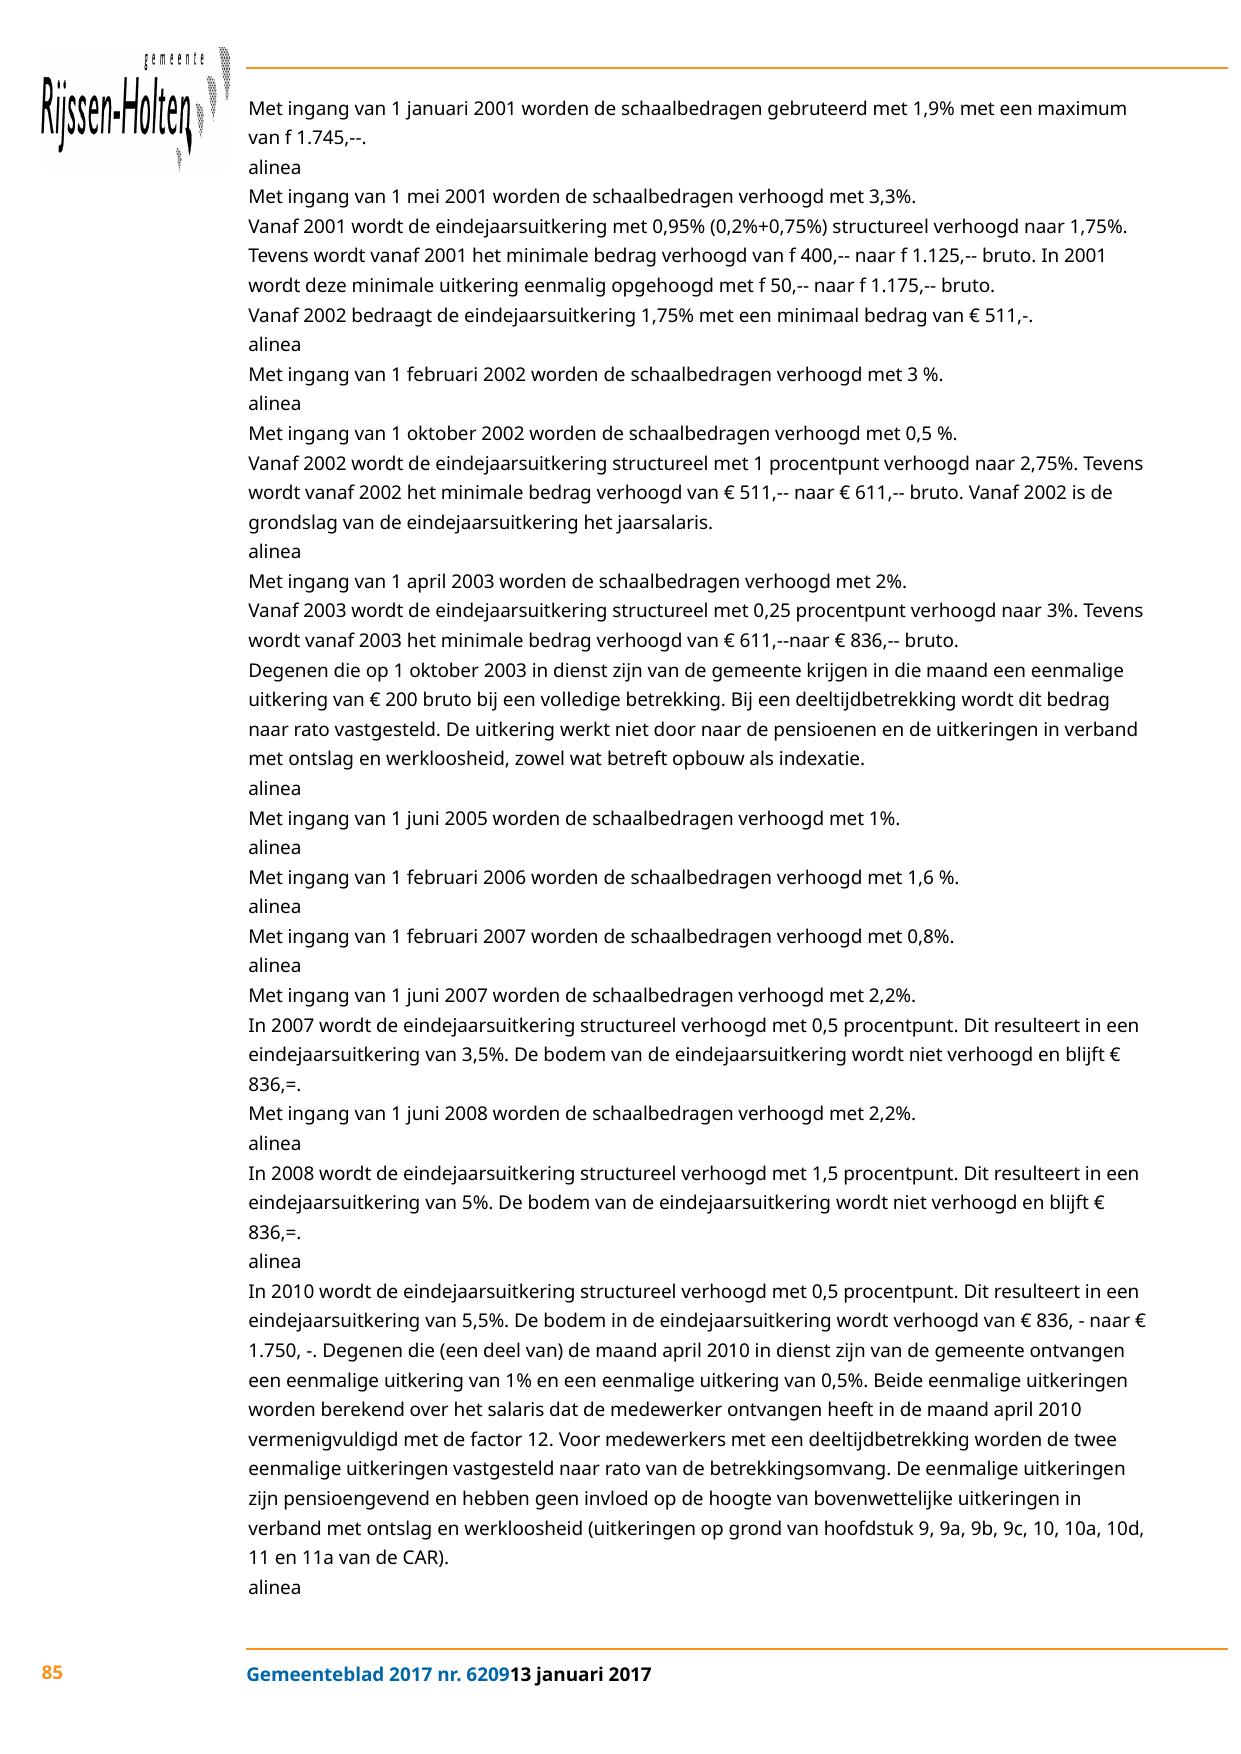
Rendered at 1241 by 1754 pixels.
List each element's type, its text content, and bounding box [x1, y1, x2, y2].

text alinea­ [248, 834, 1152, 860]
text In 2008 wordt de eindejaarsuitkering structureel verhoogd met 1,5 procentpunt. Dit resulteert in een eindejaarsuitkering van 5%. De bodem van de eindejaarsuitkering wordt niet verhoogd en blijft € 836,=. [248, 1160, 1152, 1245]
text alinea­ [248, 1248, 1152, 1274]
text Met ingang van 1 februari 2006 worden de schaalbedragen verhoogd met 1,6 %. [248, 864, 1152, 890]
text Met ingang van 1 februari 2007 worden de schaalbedragen verhoogd met 0,8%. [248, 923, 1152, 949]
text alinea­ [248, 1130, 1152, 1156]
text Met ingang van 1 juni 2007 worden de schaalbedragen verhoogd met 2,2%. [248, 982, 1152, 1008]
text Degenen die op 1 oktober 2003 in dienst zijn van de gemeente krijgen in die maand een eenmalige uitkering van € 200 bruto bij een volledige betrekking. Bij een deeltijdbetrekking wordt dit bedrag naar rato vastgesteld. De uitkering werkt niet door naar de pensioenen en de uitkeringen in verband met ontslag en werkloosheid, zowel wat betreft opbouw als indexatie. [248, 657, 1152, 771]
text Met ingang van 1 oktober 2002 worden de schaalbedragen verhoogd met 0,5 %. [248, 420, 1152, 446]
text Vanaf 2002 bedraagt de eindejaarsuitkering 1,75% met een minimaal bedrag van € 511,-. [248, 302, 1152, 328]
text Vanaf 2001 wordt de eindejaarsuitkering met 0,95% (0,2%+0,75%) structureel verhoogd naar 1,75%. Tevens wordt vanaf 2001 het minimale bedrag verhoogd van f 400,-- naar f 1.125,-- bruto. In 2001 wordt deze minimale uitkering eenmalig opgehoogd met f 50,-- naar f 1.175,-- bruto. [248, 213, 1152, 298]
text alinea­ [248, 775, 1152, 801]
text Vanaf 2002 wordt de eindejaarsuitkering structureel met 1 procentpunt verhoogd naar 2,75%. Tevens wordt vanaf 2002 het minimale bedrag verhoogd van € 511,-- naar € 611,-- bruto. Vanaf 2002 is de grondslag van de eindejaarsuitkering het jaarsalaris. [248, 450, 1152, 535]
text alinea­ [248, 391, 1152, 416]
text alinea­ [248, 953, 1152, 978]
text Met ingang van 1 februari 2002 worden de schaalbedragen verhoogd met 3 %. [248, 361, 1152, 387]
text Met ingang van 1 juni 2005 worden de schaalbedragen verhoogd met 1%. [248, 805, 1152, 831]
text Met ingang van 1 april 2003 worden de schaalbedragen verhoogd met 2%. [248, 568, 1152, 594]
picture [41, 47, 231, 172]
text alinea­ [248, 1574, 1152, 1600]
text alinea­ [248, 893, 1152, 919]
text In 2010 wordt de eindejaarsuitkering structureel verhoogd met 0,5 procentpunt. Dit resulteert in een eindejaarsuitkering van 5,5%. De bodem in de eindejaarsuitkering wordt verhoogd van € 836, - naar € 1.750, -. Degenen die (een deel van) de maand april 2010 in dienst zijn van de gemeente ontvangen een eenmalige uitkering van 1% en een eenmalige uitkering van 0,5%. Beide eenmalige uitkeringen worden berekend over het salaris dat de medewerker ontvangen heeft in de maand april 2010 vermenigvuldigd met de factor 12. Voor medewerkers met een deeltijdbetrekking worden de twee eenmalige uitkeringen vastgesteld naar rato van de betrekkingsomvang. De eenmalige uitkeringen zijn pensioengevend en hebben geen invloed op de hoogte van bovenwettelijke uitkeringen in verband met ontslag en werkloosheid (uitkeringen op grond van hoofdstuk 9, 9a, 9b, 9c, 10, 10a, 10d, 11 en 11a van de CAR). [248, 1278, 1152, 1570]
text Met ingang van 1 mei 2001 worden de schaalbedragen verhoogd met 3,3%. [248, 183, 1152, 209]
text In 2007 wordt de eindejaarsuitkering structureel verhoogd met 0,5 procentpunt. Dit resulteert in een eindejaarsuitkering van 3,5%. De bodem van de eindejaarsuitkering wordt niet verhoogd en blijft € 836,=. [248, 1012, 1152, 1097]
text Vanaf 2003 wordt de eindejaarsuitkering structureel met 0,25 procentpunt verhoogd naar 3%. Tevens wordt vanaf 2003 het minimale bedrag verhoogd van € 611,--naar € 836,-- bruto. [248, 598, 1152, 653]
text Met ingang van 1 januari 2001 worden de schaalbedragen gebruteerd met 1,9% met een maximum van f 1.745,--. [248, 95, 1152, 150]
text alinea­ [248, 331, 1152, 357]
text Met ingang van 1 juni 2008 worden de schaalbedragen verhoogd met 2,2%. [248, 1101, 1152, 1126]
text alinea­ [248, 154, 1152, 180]
text alinea­ [248, 538, 1152, 564]
